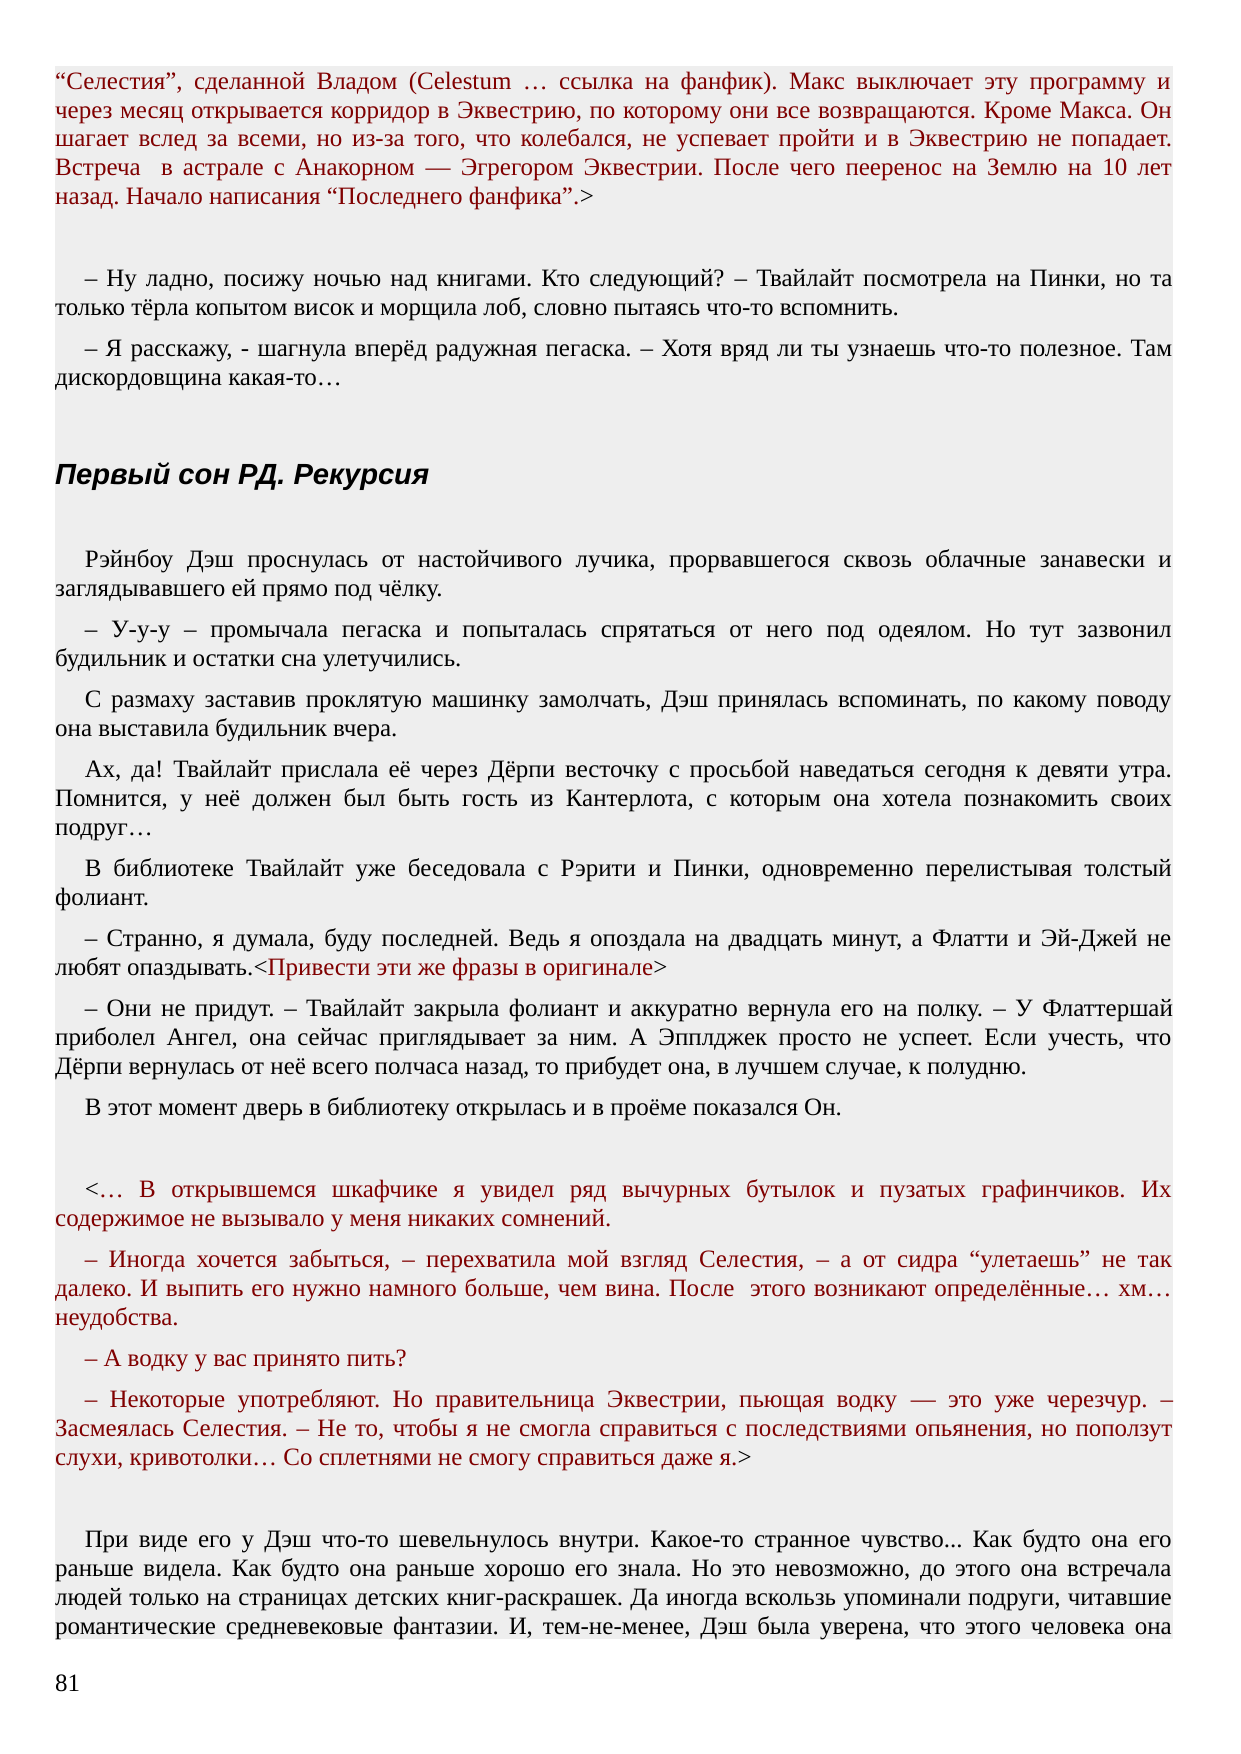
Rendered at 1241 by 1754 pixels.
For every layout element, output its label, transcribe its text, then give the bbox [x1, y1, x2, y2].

text С размаху заставив проклятую машинку замолчать, Дэш принялась вспоминать, по какому поводу она выставила будильник вчера. [55, 684, 1173, 742]
text <… В открывшемся шкафчике я увидел ряд вычурных бутылок и пузатых графинчиков. Их содержимое не вызывало у меня никаких сомнений. [55, 1174, 1173, 1232]
text Ах, да! Твайлайт прислала её через Дёрпи весточку с просьбой наведаться сегодня к девяти утра. Помнится, у неё должен был быть гость из Кантерлота, с которым она хотела познакомить своих подруг… [55, 754, 1173, 841]
text При виде его у Дэш что-то шевельнулось внутри. Какое-то странное чувство... Как будто она его раньше видела. Как будто она раньше хорошо его знала. Но это невозможно, до этого она встречала людей только на страницах детских книг-раскрашек. Да иногда вскользь упоминали подруги, читавшие романтические средневековые фантазии. И, тем-не-менее, Дэш была уверена, что этого человека она [55, 1524, 1173, 1639]
text “Селестия”, сделанной Владом (Celestum … ссылка на фанфик). Макс выключает эту программу и через месяц открывается корридор в Эквестрию, по которому они все возвращаются. Кроме Макса. Он шагает вслед за всеми, но из-за того, что колебался, не успевает пройти и в Эквестрию не попадает. Встреча в астрале с Анакорном — Эгрегором Эквестрии. После чего пееренос на Землю на 10 лет назад. Начало написания “Последнего фанфика”.> [55, 66, 1173, 210]
text – А водку у вас принято пить? [55, 1343, 1173, 1372]
text – У-у-у – промычала пегаска и попыталась спрятаться от него под одеялом. Но тут зазвонил будильник и остатки сна улетучились. [55, 614, 1173, 672]
text В этот момент дверь в библиотеку открылась и в проёме показался Он. [55, 1092, 1173, 1121]
text – Я расскажу, - шагнула вперёд радужная пегаска. – Хотя вряд ли ты узнаешь что-то полезное. Там дискордовщина какая-то… [55, 333, 1173, 391]
text – Некоторые употребляют. Но правительница Эквестрии, пьющая водку — это уже черезчур. – Засмеялась Селестия. – Не то, чтобы я не смогла справиться с последствиями опьянения, но поползут слухи, кривотолки… Со сплетнями не смогу справиться даже я.> [55, 1384, 1173, 1471]
text Рэйнбоу Дэш проснулась от настойчивого лучика, прорвавшегося сквозь облачные занавески и заглядывавшего ей прямо под чёлку. [55, 544, 1173, 602]
text В библиотеке Твайлайт уже беседовала с Рэрити и Пинки, одновременно перелистывая толстый фолиант. [55, 853, 1173, 911]
text – Они не придут. – Твайлайт закрыла фолиант и аккуратно вернула его на полку. – У Флаттершай приболел Ангел, она сейчас приглядывает за ним. А Эпплджек просто не успеет. Если учесть, что Дёрпи вернулась от неё всего полчаса назад, то прибудет она, в лучшем случае, к полудню. [55, 993, 1173, 1079]
text – Странно, я думала, буду последней. Ведь я опоздала на двадцать минут, а Флатти и Эй-Джей не любят опаздывать.<Привести эти же фразы в оригинале> [55, 923, 1173, 981]
text – Ну ладно, посижу ночью над книгами. Кто следующий? – Твайлайт посмотрела на Пинки, но та только тёрла копытом висок и морщила лоб, словно пытаясь что-то вспомнить. [55, 263, 1173, 321]
subtitle Первый сон РД. Рекурсия [55, 457, 1173, 491]
text – Иногда хочется забыться, – перехватила мой взгляд Селестия, – а от сидра “улетаешь” не так далеко. И выпить его нужно намного больше, чем вина. После этого возникают определённые… хм… неудобства. [55, 1244, 1173, 1331]
